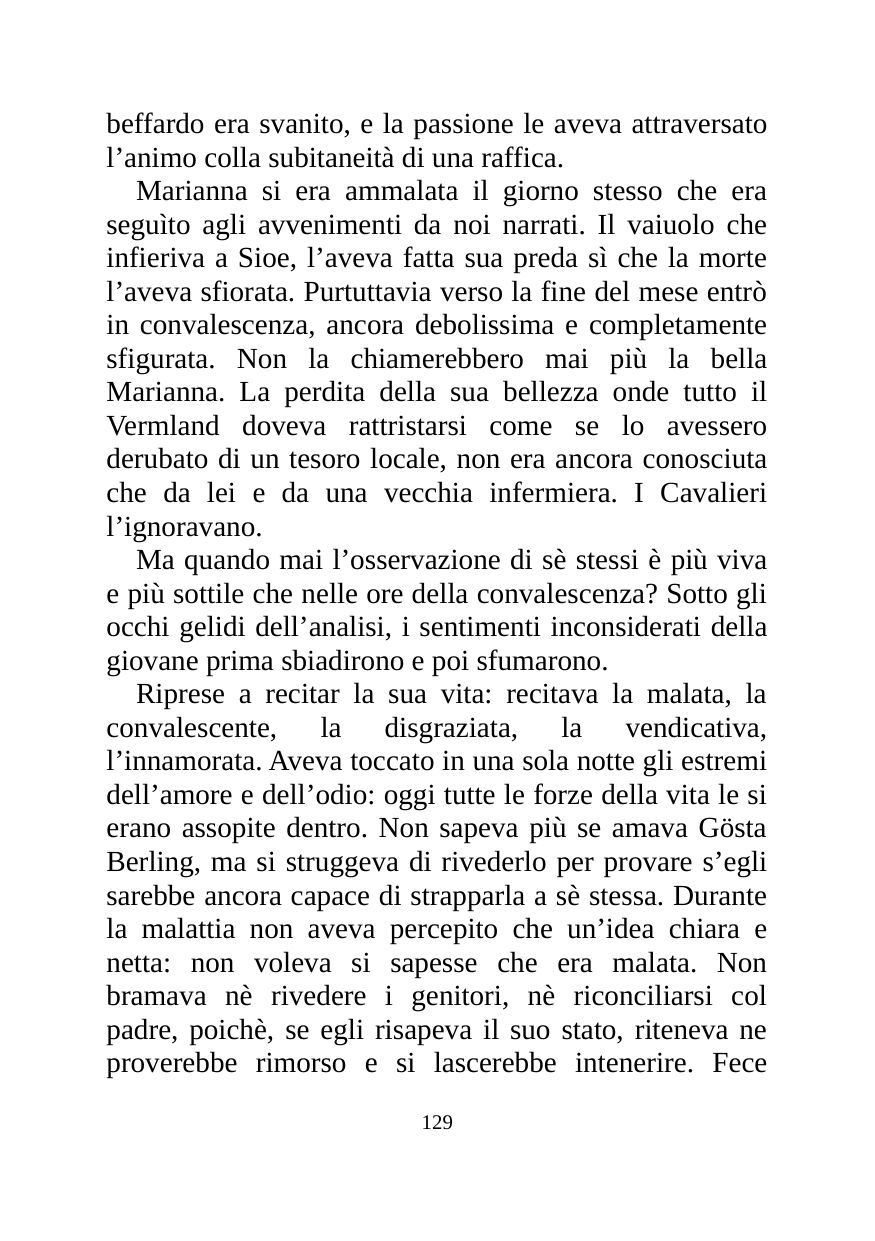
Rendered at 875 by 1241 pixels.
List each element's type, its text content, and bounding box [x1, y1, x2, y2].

text Ma quando mai l’osservazione di sè stessi è più viva e più sottile che nelle ore della convalescenza? Sotto gli occhi gelidi dell’analisi, i sentimenti inconsiderati della giovane prima sbiadirono e poi sfumarono. [106, 542, 768, 676]
text Marianna si era ammalata il giorno stesso che era seguìto agli avvenimenti da noi narrati. Il vaiuolo che infieriva a Sioe, l’aveva fatta sua preda sì che la morte l’aveva sfiorata. Purtuttavia verso la fine del mese entrò in convalescenza, ancora debolissima e completamente sfigurata. Non la chiamerebbero mai più la bella Marianna. La perdita della sua bellezza onde tutto il Vermland doveva rattristarsi come se lo avessero derubato di un tesoro locale, non era ancora conosciuta che da lei e da una vecchia infermiera. I Cavalieri l’ignoravano. [106, 173, 768, 542]
text Riprese a recitar la sua vita: recitava la malata, la convalescente, la disgraziata, la vendicativa, l’innamorata. Aveva toccato in una sola notte gli estremi dell’amore e dell’odio: oggi tutte le forze della vita le si erano assopite dentro. Non sapeva più se amava Gösta Berling, ma si struggeva di rivederlo per provare s’egli sarebbe ancora capace di strapparla a sè stessa. Durante la malattia non aveva percepito che un’idea chiara e netta: non voleva si sapesse che era malata. Non bramava nè rivedere i genitori, nè riconciliarsi col padre, poichè, se egli risapeva il suo stato, riteneva ne proverebbe rimorso e si lascerebbe intenerire. Fece [106, 676, 768, 1079]
text beffardo era svanito, e la passione le aveva attraversato l’animo colla subitaneità di una raffica. [106, 106, 768, 173]
